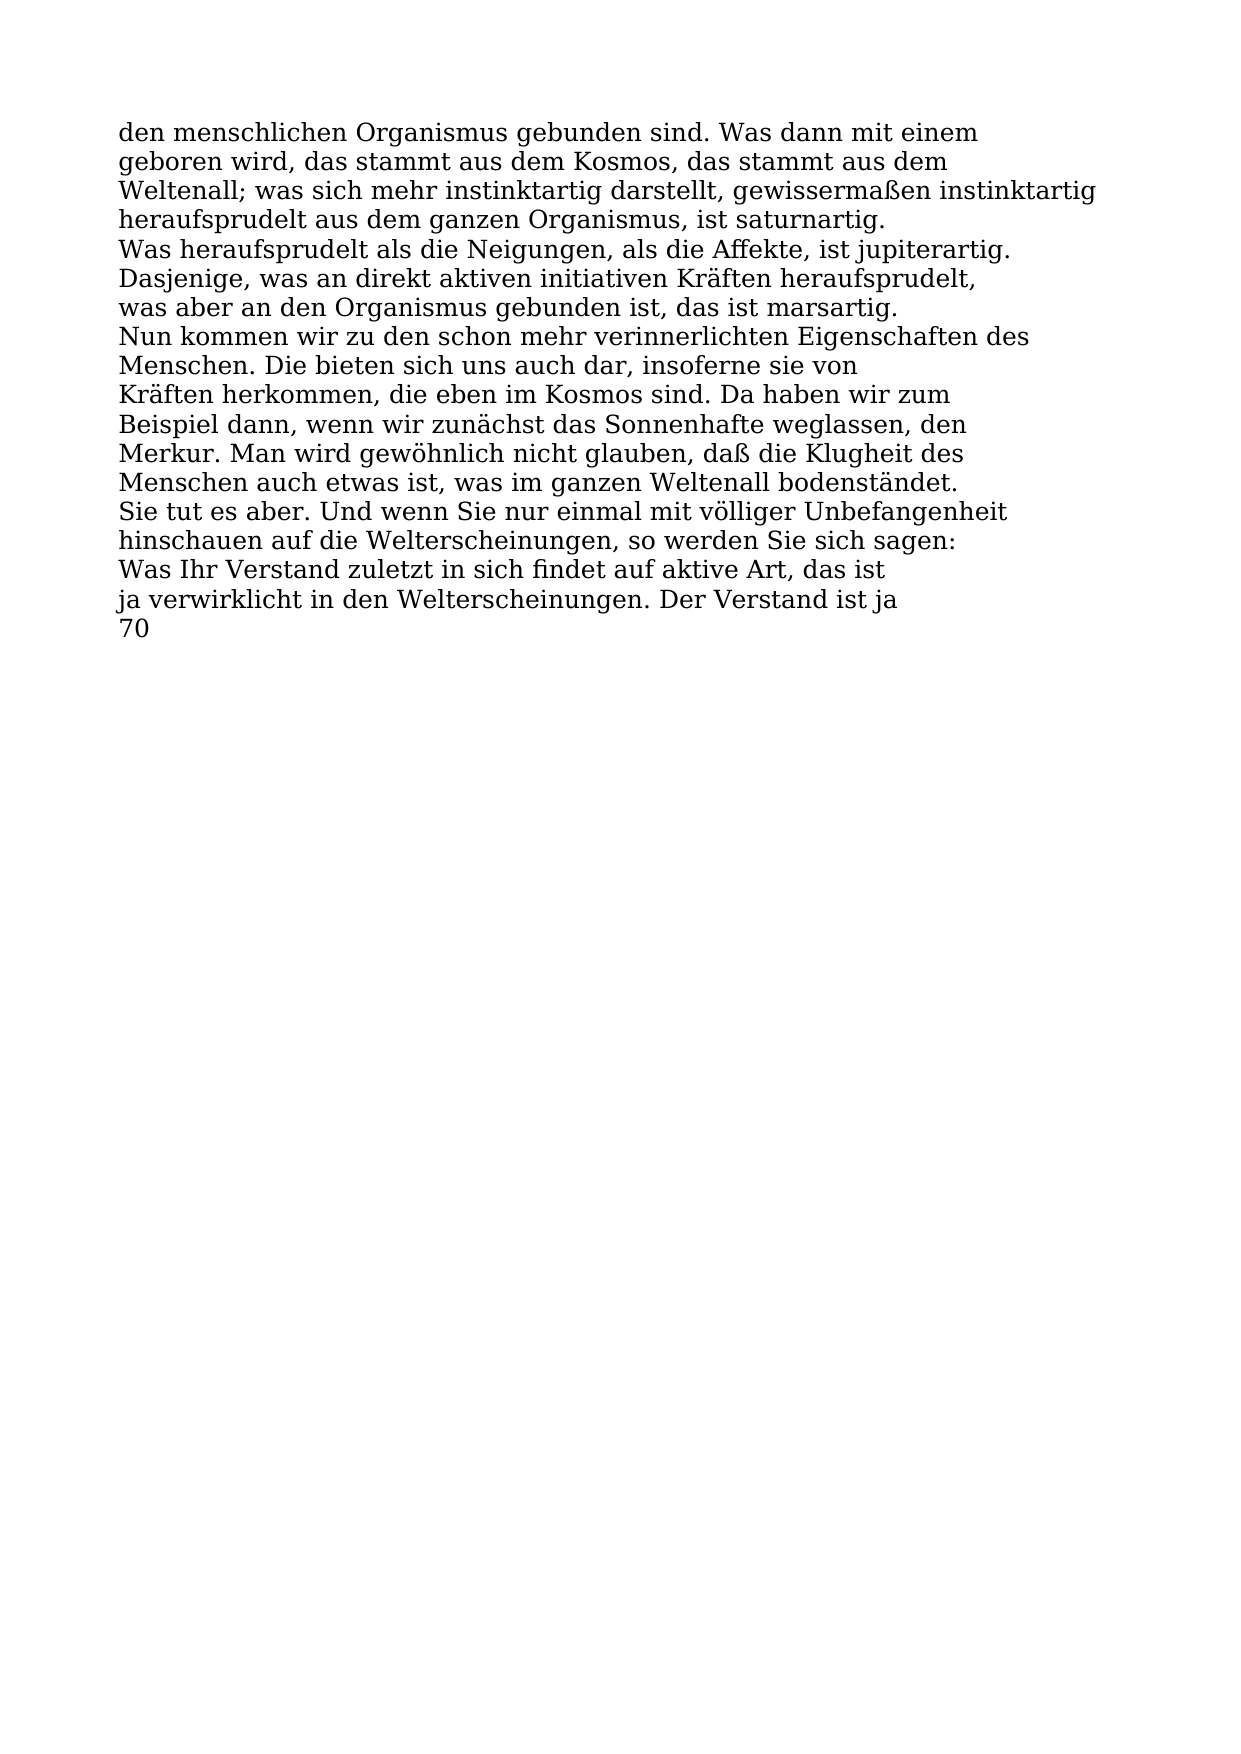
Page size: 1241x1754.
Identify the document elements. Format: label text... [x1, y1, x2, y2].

text Was heraufsprudelt als die Neigungen, als die Affekte, ist jupiterartig. [118, 235, 1122, 264]
text Beispiel dann, wenn wir zunächst das Sonnenhafte weglassen, den [118, 410, 1122, 439]
text ja verwirklicht in den Welterscheinungen. Der Verstand ist ja [118, 585, 1122, 614]
text Was Ihr Verstand zuletzt in sich findet auf aktive Art, das ist [118, 556, 1122, 585]
text Sie tut es aber. Und wenn Sie nur einmal mit völliger Unbefangenheit hinschauen auf die Welterscheinungen, so werden Sie sich sagen: [118, 497, 1122, 556]
text Nun kommen wir zu den schon mehr verinnerlichten Eigenschaften des Menschen. Die bieten sich uns auch dar, insoferne sie von [118, 322, 1122, 381]
text Menschen auch etwas ist, was im ganzen Weltenall bodenständet. [118, 468, 1122, 497]
text 70 [118, 614, 1122, 643]
text geboren wird, das stammt aus dem Kosmos, das stammt aus dem [118, 147, 1122, 176]
text Weltenall; was sich mehr instinktartig darstellt, gewissermaßen instinktartig heraufsprudelt aus dem ganzen Organismus, ist saturnartig. [118, 176, 1122, 235]
text Dasjenige, was an direkt aktiven initiativen Kräften heraufsprudelt, [118, 264, 1122, 293]
text was aber an den Organismus gebunden ist, das ist marsartig. [118, 293, 1122, 322]
text den menschlichen Organismus gebunden sind. Was dann mit einem [118, 118, 1122, 147]
text Merkur. Man wird gewöhnlich nicht glauben, daß die Klugheit des [118, 439, 1122, 468]
text Kräften herkommen, die eben im Kosmos sind. Da haben wir zum [118, 381, 1122, 410]
